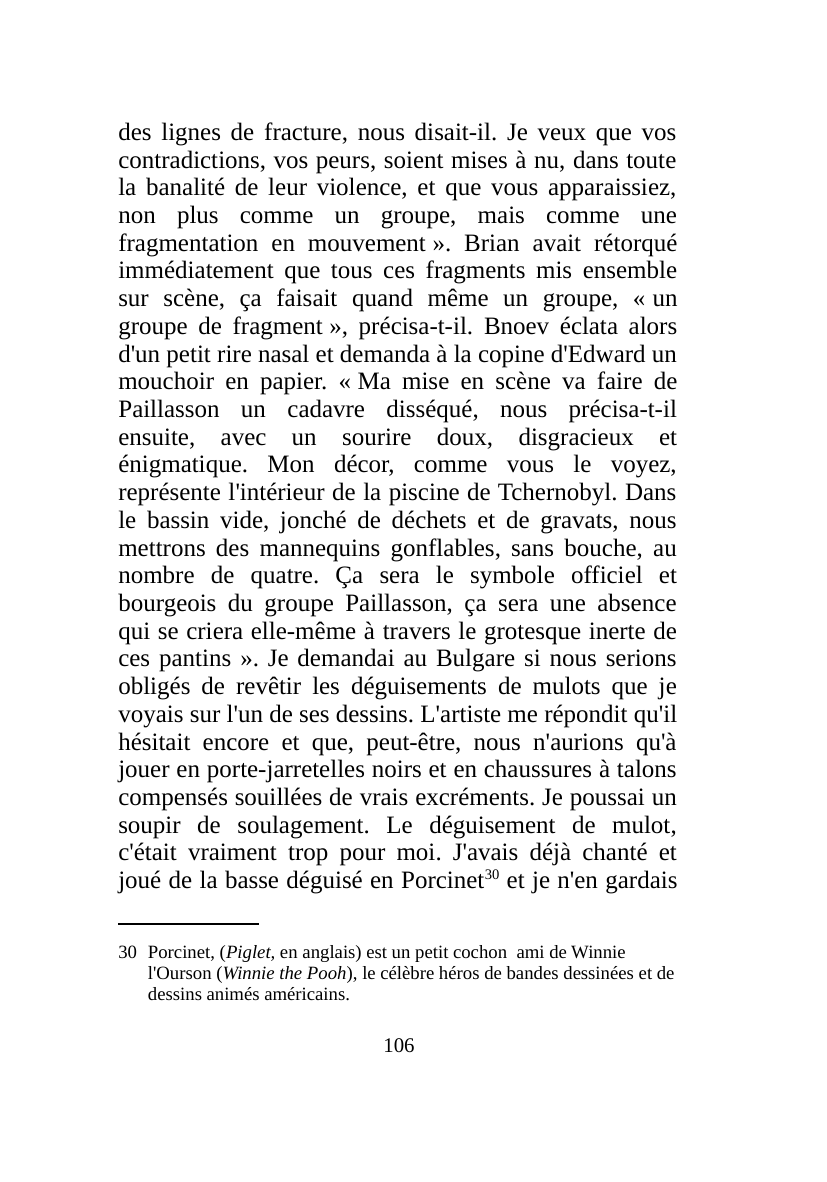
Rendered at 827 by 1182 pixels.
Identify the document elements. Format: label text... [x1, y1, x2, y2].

text des lignes de fracture, nous disait-il. Je veux que vos contradictions, vos peurs, soient mises à nu, dans toute la banalité de leur violence, et que vous apparaissiez, non plus comme un groupe, mais comme une fragmentation en mouvement ». Brian avait rétorqué immédiatement que tous ces fragments mis ensemble sur scène, ça faisait quand même un groupe, « un groupe de fragment », précisa-t-il. Bnoev éclata alors d'un petit rire nasal et demanda à la copine d'Edward un mouchoir en papier. « Ma mise en scène va faire de Paillasson un cadavre disséqué, nous précisa-t-il ensuite, avec un sourire doux, disgracieux et énigmatique. Mon décor, comme vous le voyez, représente l'intérieur de la piscine de Tchernobyl. Dans le bassin vide, jonché de déchets et de gravats, nous mettrons des mannequins gonflables, sans bouche, au nombre de quatre. Ça sera le symbole officiel et bourgeois du groupe Paillasson, ça sera une absence qui se criera elle-même à travers le grotesque inerte de ces pantins ». Je demandai au Bulgare si nous serions obligés de revêtir les déguisements de mulots que je voyais sur l'un de ses dessins. L'artiste me répondit qu'il hésitait encore et que, peut-être, nous n'aurions qu'à jouer en porte-jarretelles noirs et en chaussures à talons compensés souillées de vrais excréments. Je poussai un soupir de soulagement. Le déguisement de mulot, c'était vraiment trop pour moi. J'avais déjà chanté et joué de la basse déguisé en Porcinet et je n'en gardais [118, 118, 677, 894]
text Porcinet, (Piglet, en anglais) est un petit cochon ami de Winnie l'Ourson (Winnie the Pooh), le célèbre héros de bandes dessinées et de dessins animés américains. [118, 942, 679, 1004]
